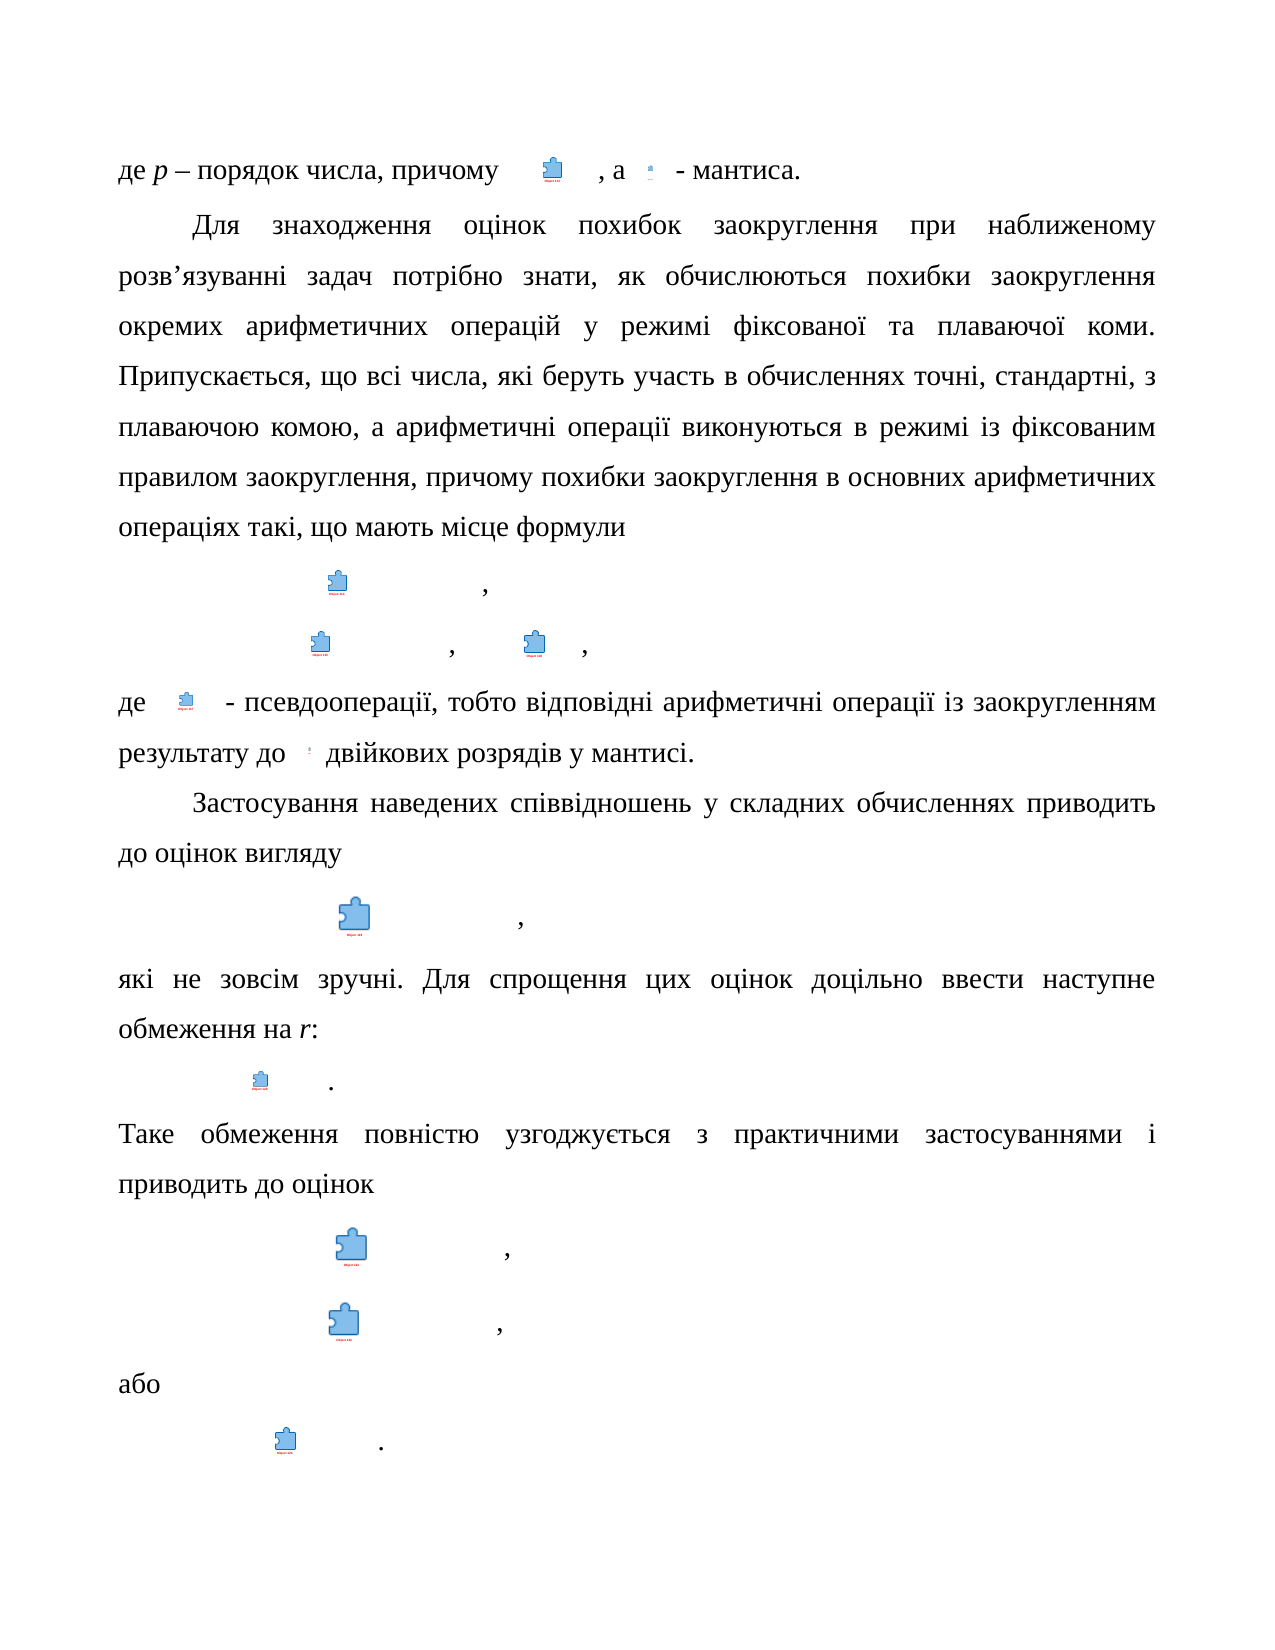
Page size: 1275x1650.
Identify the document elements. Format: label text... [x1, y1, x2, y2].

text або [118, 1367, 1157, 1400]
text де - псевдооперації, тобто відповідні арифметичні операції із заокругленням результату до двійкових розрядів у мантисі. [118, 683, 1157, 768]
text , [118, 1292, 1157, 1350]
text , [118, 559, 1157, 603]
text Застосування наведених співвідношень у складних обчисленнях приводить до оцінок вигляду [118, 785, 1157, 869]
text де p – порядок числа, причому , а - мантиса. [118, 147, 1157, 191]
text які не зовсім зручні. Для спрощення цих оцінок доцільно ввести наступне обмеження на r: [118, 961, 1157, 1045]
text Для знаходження оцінок похибок заокруглення при наближеному розв’язуванні задач потрібно знати, як обчислюються похибки заокруглення окремих арифметичних операцій у режимі фіксованої та плаваючої коми. Припускається, що всі числа, які беруть участь в обчисленнях точні, стандартні, з плаваючою комою, а арифметичні операції виконуються в режимі із фіксованим правилом заокруглення, причому похибки заокруглення в основних арифметичних операціях такі, що мають місце формули [118, 207, 1157, 543]
text , [118, 1216, 1157, 1275]
text . [118, 1417, 1157, 1463]
text , [118, 886, 1157, 944]
text Таке обмеження повністю узгоджується з практичними застосуваннями і приводить до оцінок [118, 1116, 1157, 1200]
text , , [118, 620, 1157, 666]
text . [118, 1062, 1157, 1099]
